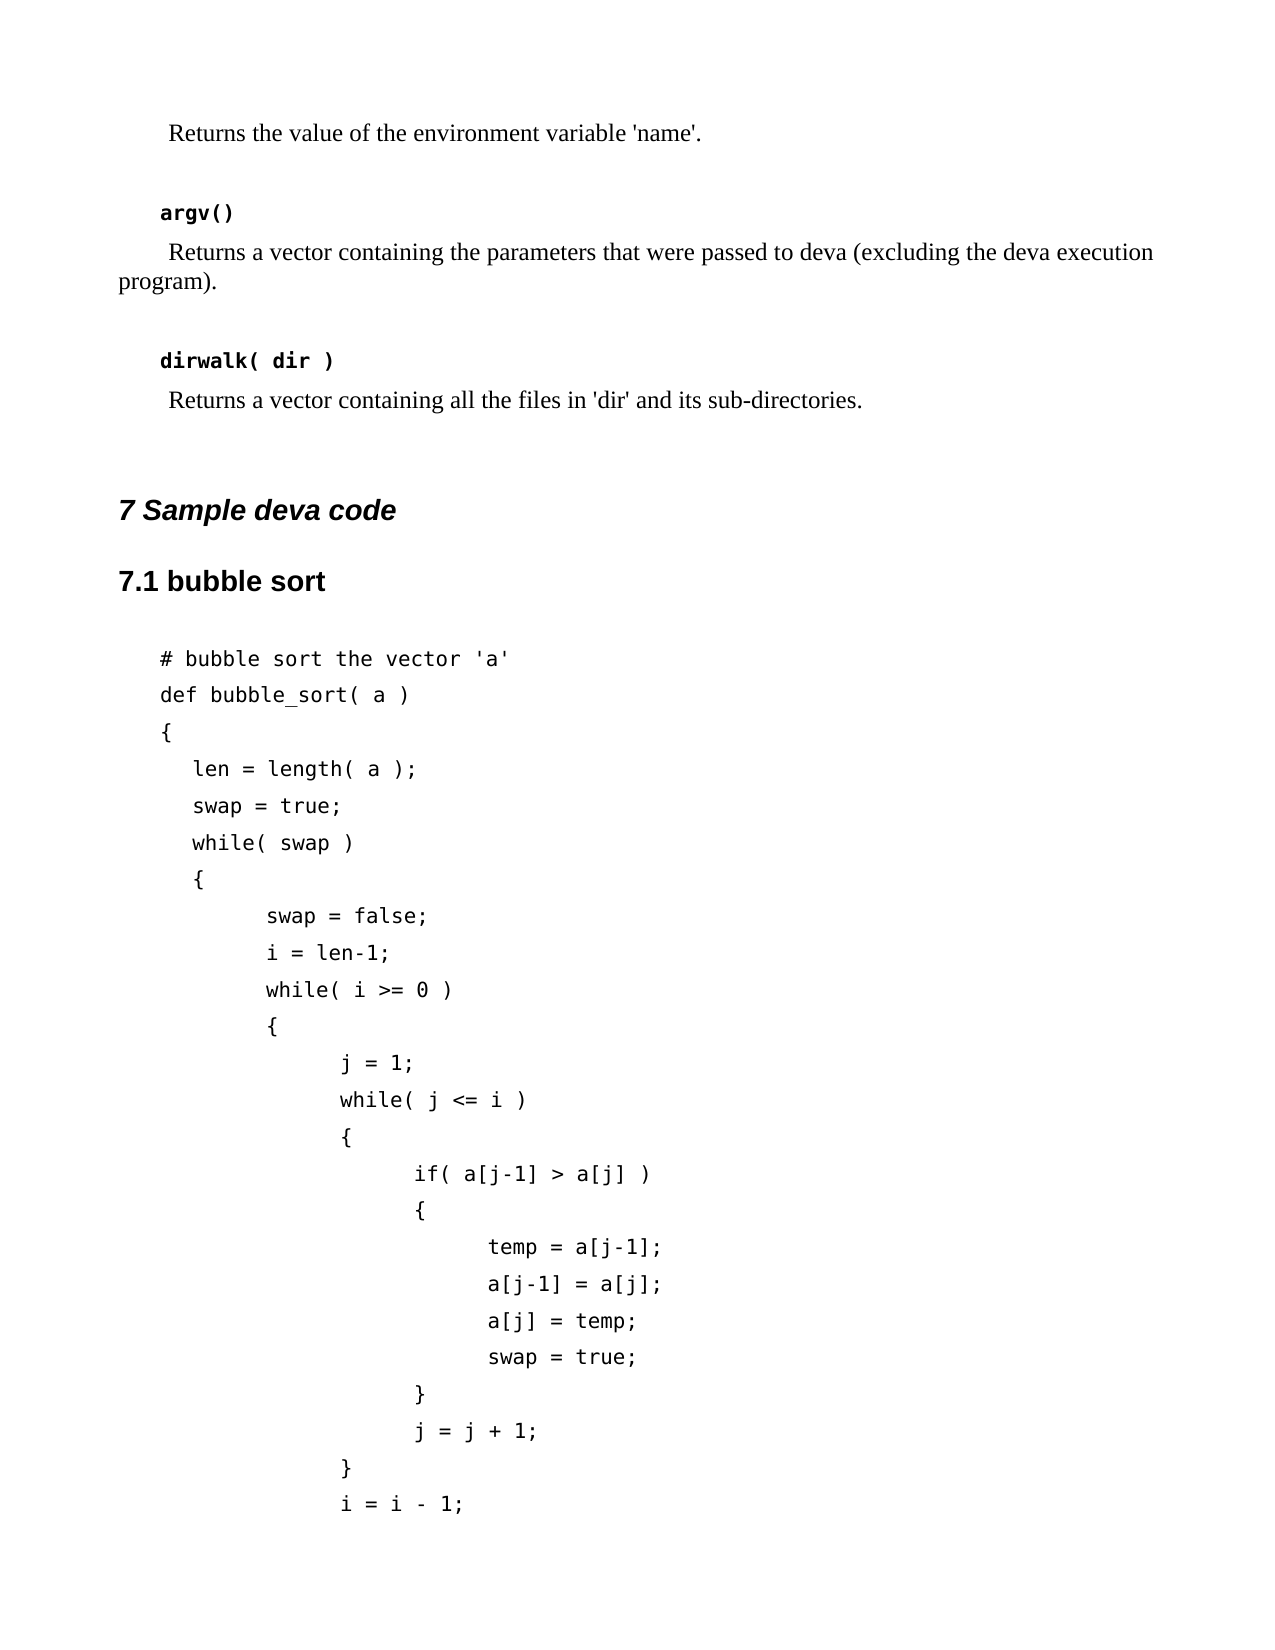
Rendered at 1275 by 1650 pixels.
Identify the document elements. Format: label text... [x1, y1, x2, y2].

text temp = a[j-1]; [118, 1235, 1157, 1259]
text Returns the value of the environment variable 'name'. [118, 118, 1157, 147]
text while( swap ) [118, 831, 1157, 855]
subtitle 7 Sample deva code [118, 493, 1157, 526]
text } [118, 1382, 1157, 1406]
text { [118, 720, 1157, 744]
text swap = false; [118, 904, 1157, 928]
text if( a[j-1] > a[j] ) [118, 1162, 1157, 1186]
text def bubble_sort( a ) [118, 683, 1157, 708]
text swap = true; [118, 794, 1157, 818]
text Returns a vector containing the parameters that were passed to deva (excluding the deva execution program). [118, 237, 1157, 295]
text # bubble sort the vector 'a' [118, 647, 1157, 671]
text dirwalk( dir ) [118, 349, 1157, 373]
text j = j + 1; [118, 1419, 1157, 1443]
text while( i >= 0 ) [118, 978, 1157, 1002]
text { [118, 1014, 1157, 1039]
text a[j-1] = a[j]; [118, 1272, 1157, 1296]
text i = i - 1; [118, 1492, 1157, 1517]
text a[j] = temp; [118, 1309, 1157, 1333]
text { [118, 1125, 1157, 1149]
text swap = true; [118, 1345, 1157, 1370]
text } [118, 1456, 1157, 1480]
text { [118, 1198, 1157, 1223]
text while( j <= i ) [118, 1088, 1157, 1112]
text { [118, 867, 1157, 892]
text Returns a vector containing all the files in 'dir' and its sub-directories. [118, 385, 1157, 414]
text argv() [118, 201, 1157, 225]
subtitle 7.1 bubble sort [118, 564, 1157, 597]
text len = length( a ); [118, 757, 1157, 781]
text i = len-1; [118, 941, 1157, 965]
text j = 1; [118, 1051, 1157, 1076]
